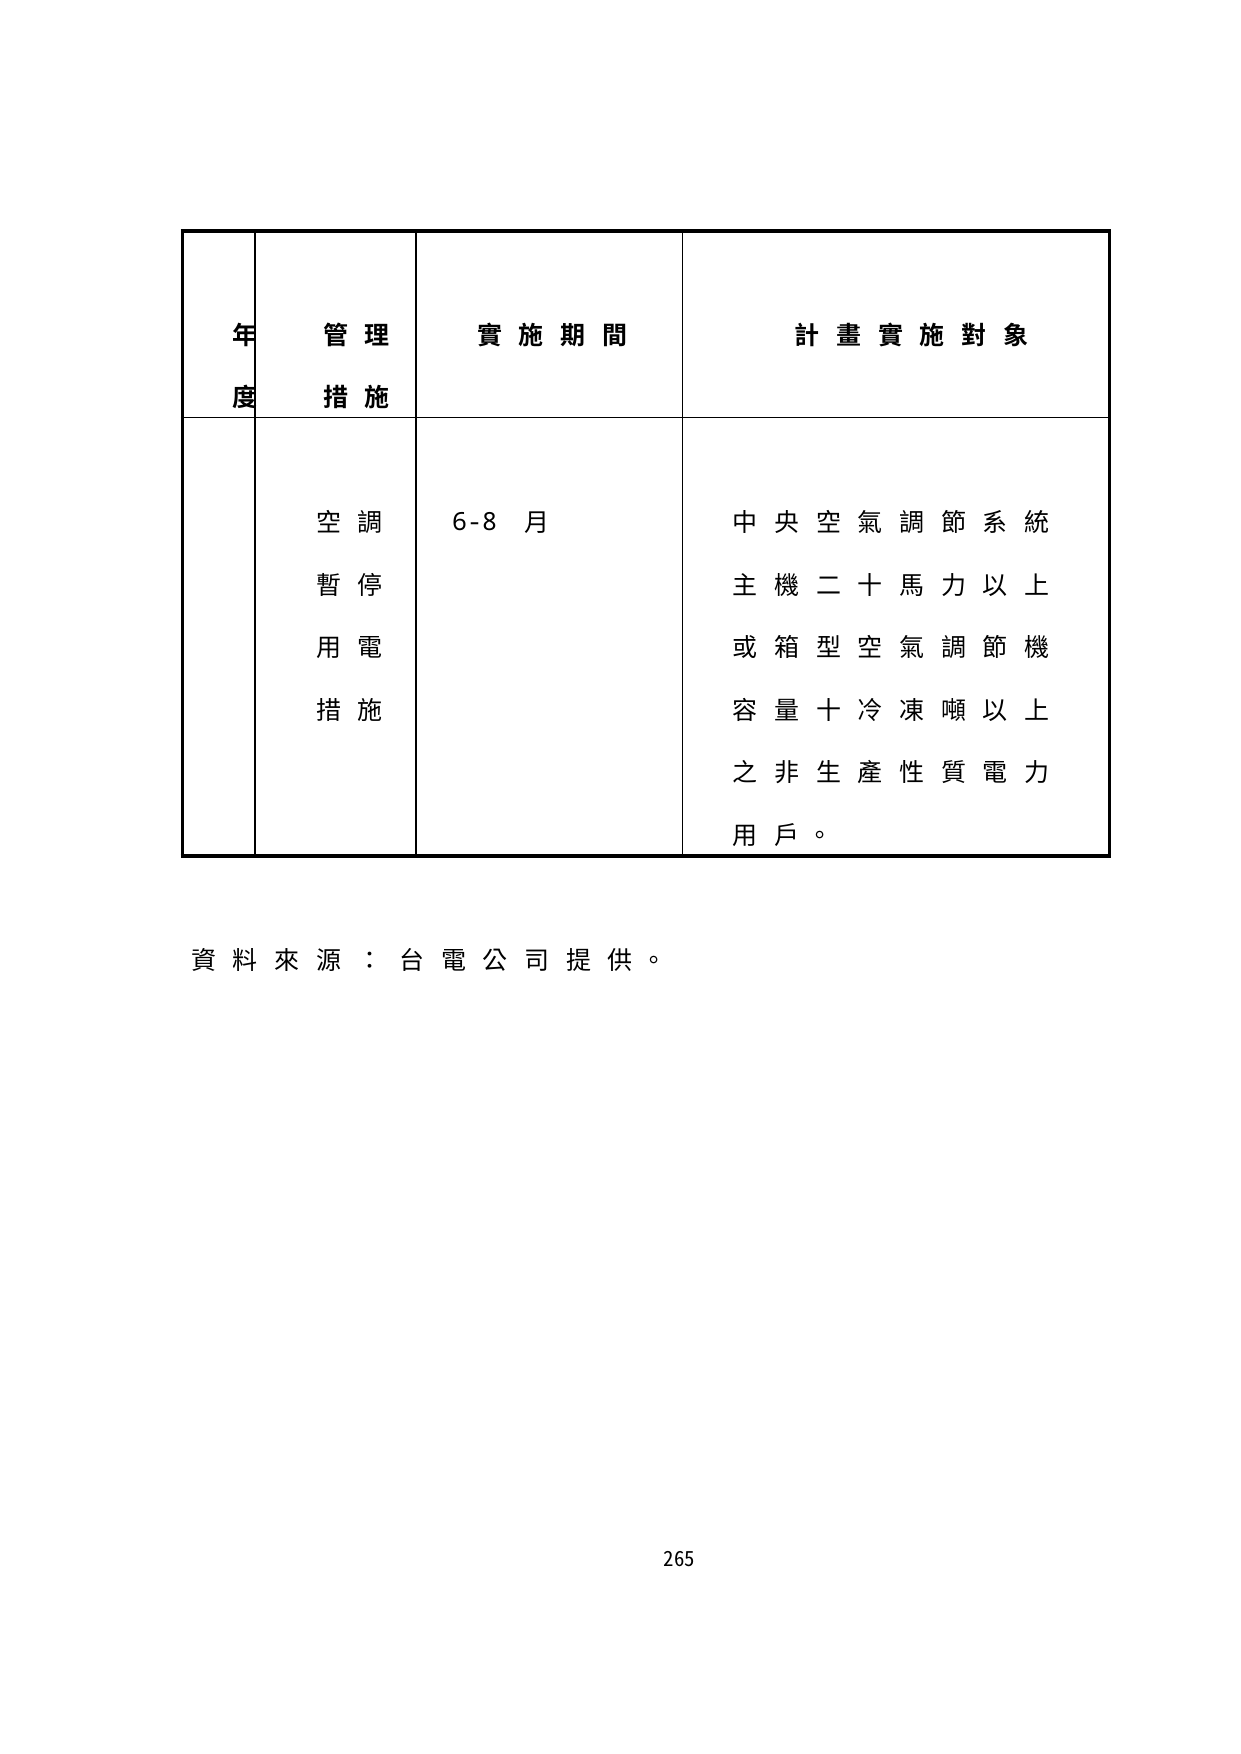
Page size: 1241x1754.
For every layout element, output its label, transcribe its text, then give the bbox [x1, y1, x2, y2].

table_header 實施期間 [417, 233, 682, 417]
table_cell 中央空氣調節系統主機二十馬力以上或箱型空氣調節機容量十冷凍噸以上之非生產性質電力用戶。 [683, 418, 1108, 854]
table_header 計畫實施對象 [683, 233, 1108, 417]
text 資料來源：台電公司提供。 [168, 917, 1058, 979]
table_cell 空調暫停用電措施 [256, 418, 415, 854]
table_cell 6-8月 [417, 418, 682, 854]
table_cell [184, 418, 254, 854]
table_header 年度 [184, 233, 254, 417]
table_header 管理措施 [256, 233, 415, 417]
